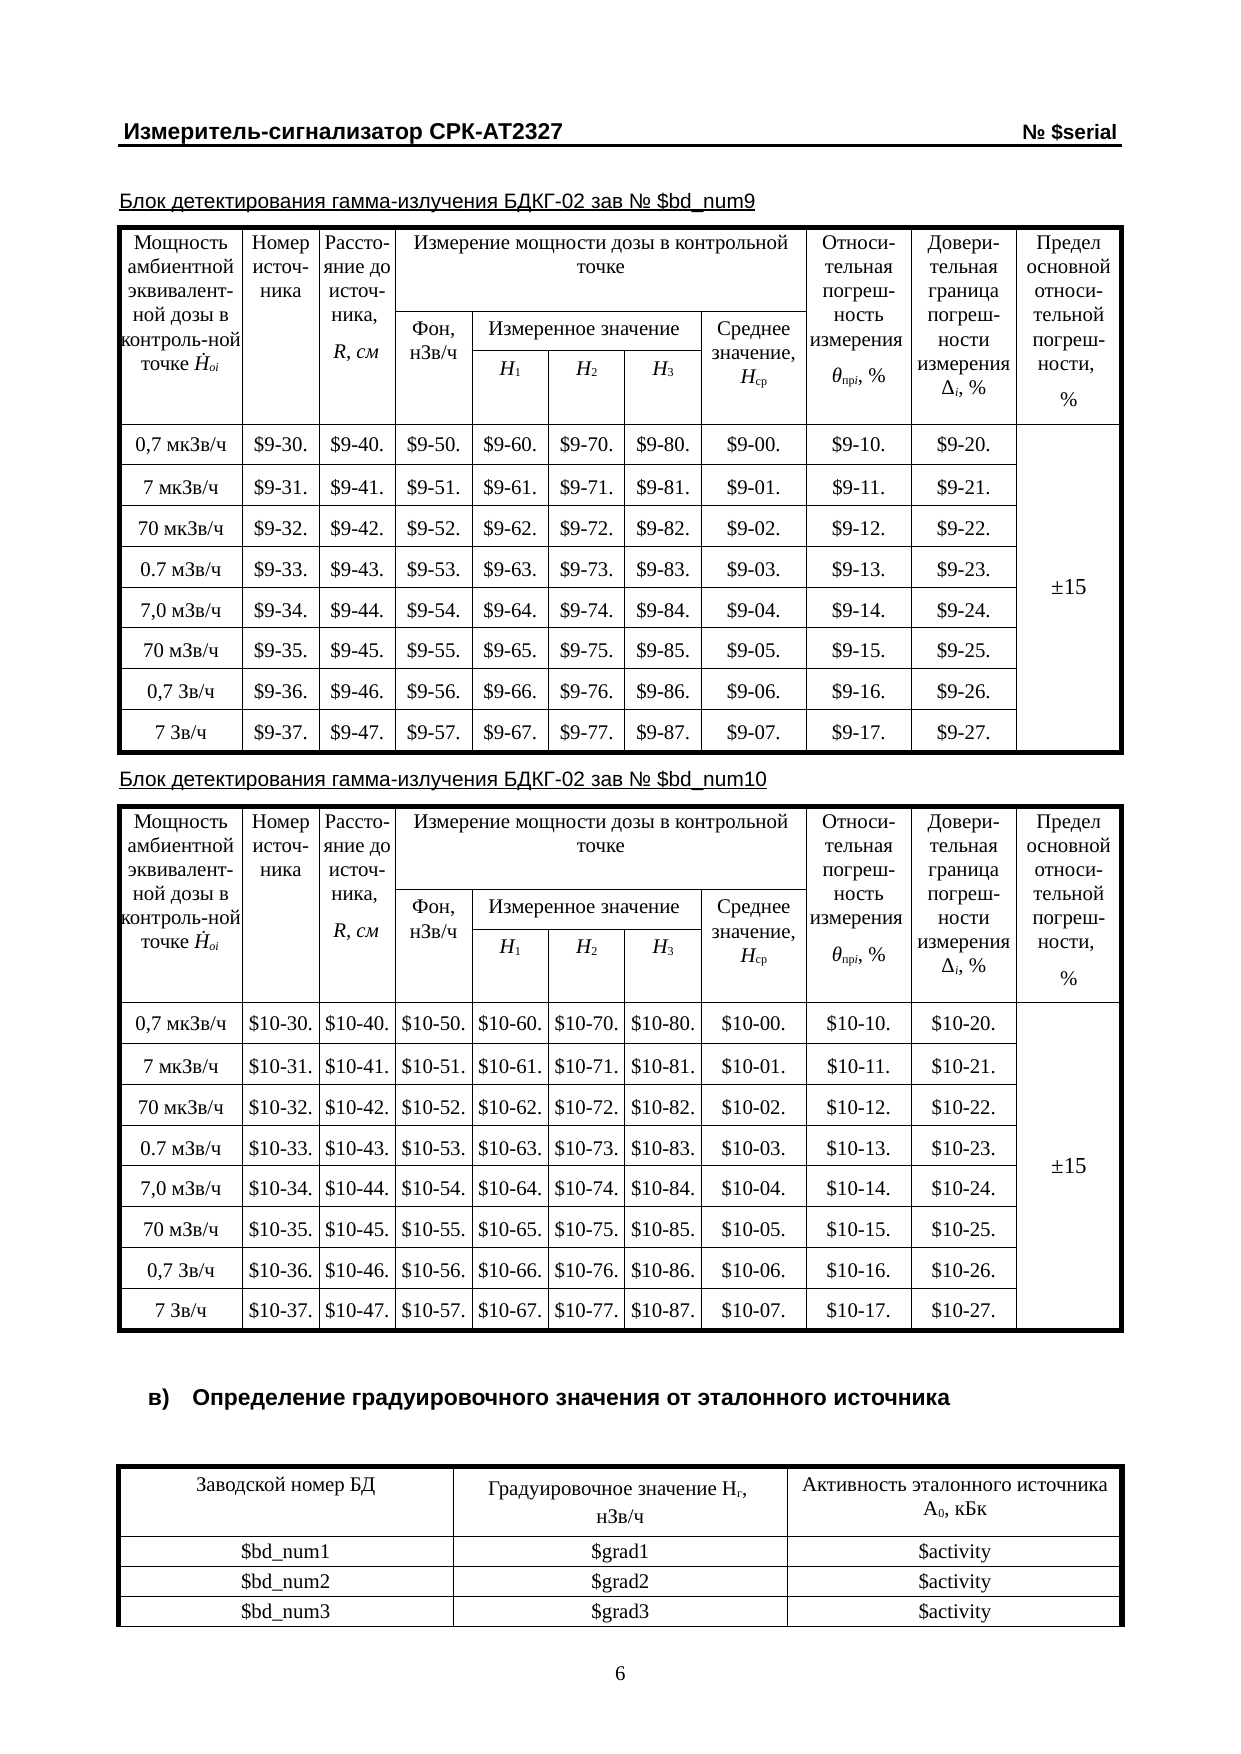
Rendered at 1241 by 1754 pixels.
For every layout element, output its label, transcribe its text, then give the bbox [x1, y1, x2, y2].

table_cell $9-26. [912, 669, 1016, 709]
table_cell $9-11. [807, 465, 911, 505]
table_cell H2 [549, 930, 624, 1002]
table_cell $9-64. [473, 588, 548, 627]
table_cell $9-53. [396, 547, 472, 587]
table_cell $9-52. [396, 506, 472, 546]
table_cell $9-55. [396, 628, 472, 668]
table_cell 70 мкЗв/ч [122, 1085, 242, 1124]
table_cell Измерение мощности дозы в контрольной точке [396, 809, 806, 889]
table_cell $9-12. [807, 506, 911, 546]
table_cell $9-73. [549, 547, 624, 587]
table_cell $9-43. [320, 547, 395, 587]
table_cell $10-54. [396, 1166, 472, 1206]
table_cell $9-36. [243, 669, 319, 709]
table_cell $9-60. [473, 425, 548, 464]
table_cell $9-63. [473, 547, 548, 587]
table_cell $9-81. [625, 465, 701, 505]
table_cell $9-56. [396, 669, 472, 709]
table_cell $10-43. [320, 1126, 395, 1165]
table_cell Мощность амбиентной эквивалент-ной дозы в контроль-ной точке Ḣoi [122, 809, 242, 1002]
table_header $bd_num2 [121, 1567, 453, 1596]
table_cell $10-65. [473, 1207, 548, 1247]
table_cell 7 Зв/ч [122, 710, 242, 749]
table_cell $9-76. [549, 669, 624, 709]
table_cell $9-87. [625, 710, 701, 749]
table_cell $9-06. [702, 669, 806, 709]
table_cell 7,0 мЗв/ч [122, 588, 242, 627]
table_cell Среднее значение, Hср [702, 312, 806, 424]
table_cell $9-30. [243, 425, 319, 464]
table_cell $10-70. [549, 1003, 624, 1043]
table_cell $10-63. [473, 1126, 548, 1165]
table_cell Номер источ-ника [243, 230, 319, 424]
table_cell $9-40. [320, 425, 395, 464]
table_cell 70 мЗв/ч [122, 628, 242, 668]
table_cell 7 Зв/ч [122, 1289, 242, 1328]
table_cell $10-76. [549, 1248, 624, 1287]
table_cell $9-42. [320, 506, 395, 546]
table_header $bd_num3 [121, 1597, 453, 1626]
table_cell $10-52. [396, 1085, 472, 1124]
table_cell $10-05. [702, 1207, 806, 1247]
table_cell $10-14. [807, 1166, 911, 1206]
table_cell $9-23. [912, 547, 1016, 587]
table_cell H1 [473, 930, 548, 1002]
table_cell $10-47. [320, 1289, 395, 1328]
table_cell H3 [625, 930, 701, 1002]
table_header $grad3 [454, 1597, 787, 1626]
table_cell $10-25. [912, 1207, 1016, 1247]
table_cell $10-86. [625, 1248, 701, 1287]
table_cell $10-01. [702, 1044, 806, 1084]
table_cell $9-62. [473, 506, 548, 546]
table_cell $9-46. [320, 669, 395, 709]
table_cell $9-33. [243, 547, 319, 587]
table_cell $10-77. [549, 1289, 624, 1328]
table_cell $10-42. [320, 1085, 395, 1124]
table_cell $9-00. [702, 425, 806, 464]
table_cell $9-17. [807, 710, 911, 749]
table_cell $10-15. [807, 1207, 911, 1247]
table_cell $10-34. [243, 1166, 319, 1206]
table_cell $9-02. [702, 506, 806, 546]
table_cell Фон, нЗв/ч [396, 890, 472, 1002]
table_cell $9-47. [320, 710, 395, 749]
table_cell Фон, нЗв/ч [396, 312, 472, 424]
table_cell $10-87. [625, 1289, 701, 1328]
table_cell $9-70. [549, 425, 624, 464]
table_cell $10-75. [549, 1207, 624, 1247]
table_cell $10-21. [912, 1044, 1016, 1084]
table_cell $10-82. [625, 1085, 701, 1124]
table_cell $10-72. [549, 1085, 624, 1124]
table_cell $10-46. [320, 1248, 395, 1287]
table_cell $10-74. [549, 1166, 624, 1206]
table_cell H2 [549, 351, 624, 424]
table_header $activity [788, 1537, 1119, 1566]
table_cell $10-16. [807, 1248, 911, 1287]
table_cell Мощность амбиентной эквивалент-ной дозы в контроль-ной точке Ḣoi [122, 230, 242, 424]
table_cell $10-67. [473, 1289, 548, 1328]
table_cell $9-13. [807, 547, 911, 587]
table_cell $10-81. [625, 1044, 701, 1084]
text в) Определение градуировочного значения от эталонного источника [118, 1383, 1122, 1410]
table_cell Среднее значение, Hср [702, 890, 806, 1002]
table_cell $10-45. [320, 1207, 395, 1247]
table_cell $9-72. [549, 506, 624, 546]
table_cell $10-37. [243, 1289, 319, 1328]
table_cell $10-55. [396, 1207, 472, 1247]
table_cell Довери-тельная граница погреш-ности измерения Δi, % [912, 809, 1016, 1002]
table_cell $10-83. [625, 1126, 701, 1165]
table_cell $9-25. [912, 628, 1016, 668]
table_cell 0,7 мкЗв/ч [122, 1003, 242, 1043]
table_cell ±15 [1017, 425, 1119, 749]
table_cell $9-04. [702, 588, 806, 627]
table_cell Номер источ-ника [243, 809, 319, 1002]
table_cell 7 мкЗв/ч [122, 465, 242, 505]
table_cell $9-31. [243, 465, 319, 505]
table_cell $10-66. [473, 1248, 548, 1287]
table_cell Предел основной относи-тельной погреш-ности, % [1017, 809, 1119, 1002]
table_cell $10-03. [702, 1126, 806, 1165]
table_cell $9-20. [912, 425, 1016, 464]
table_cell $9-37. [243, 710, 319, 749]
table_cell $9-44. [320, 588, 395, 627]
table_cell $9-41. [320, 465, 395, 505]
table_cell $9-54. [396, 588, 472, 627]
table_cell $10-56. [396, 1248, 472, 1287]
table_cell $9-21. [912, 465, 1016, 505]
table_cell $10-40. [320, 1003, 395, 1043]
table_header $activity [788, 1567, 1119, 1596]
table_cell $9-10. [807, 425, 911, 464]
table_cell $10-13. [807, 1126, 911, 1165]
table_cell $9-03. [702, 547, 806, 587]
table_header Активность эталонного источника А0, кБк [788, 1469, 1119, 1536]
table_cell 7 мкЗв/ч [122, 1044, 242, 1084]
table_cell $10-44. [320, 1166, 395, 1206]
table_cell $9-84. [625, 588, 701, 627]
table_cell $9-61. [473, 465, 548, 505]
table_cell $10-60. [473, 1003, 548, 1043]
table_cell $10-71. [549, 1044, 624, 1084]
table_cell $10-57. [396, 1289, 472, 1328]
table_cell Относи-тельная погреш-ность измерения θпрi, % [807, 809, 911, 1002]
table_cell $10-53. [396, 1126, 472, 1165]
table_cell Рассто-яние до источ-ника, R, см [320, 230, 395, 424]
table_cell H3 [625, 351, 701, 424]
table_cell $10-20. [912, 1003, 1016, 1043]
table_cell $10-17. [807, 1289, 911, 1328]
table_cell 0,7 Зв/ч [122, 669, 242, 709]
table_cell $9-22. [912, 506, 1016, 546]
table_cell 70 мкЗв/ч [122, 506, 242, 546]
table_cell $9-67. [473, 710, 548, 749]
table_header $activity [788, 1597, 1119, 1626]
table_cell Рассто-яние до источ-ника, R, см [320, 809, 395, 1002]
table_cell $9-86. [625, 669, 701, 709]
table_cell 0.7 мЗв/ч [122, 1126, 242, 1165]
table_cell $10-02. [702, 1085, 806, 1124]
table_cell $9-65. [473, 628, 548, 668]
table_cell $9-14. [807, 588, 911, 627]
table_cell Предел основной относи-тельной погреш-ности, % [1017, 230, 1119, 424]
table_cell Измеренное значение [473, 312, 701, 350]
table_cell $10-41. [320, 1044, 395, 1084]
table_cell $10-24. [912, 1166, 1016, 1206]
table_cell 70 мЗв/ч [122, 1207, 242, 1247]
table_cell $10-61. [473, 1044, 548, 1084]
table_cell $9-77. [549, 710, 624, 749]
table_cell $10-73. [549, 1126, 624, 1165]
table_cell $10-50. [396, 1003, 472, 1043]
table_cell $10-23. [912, 1126, 1016, 1165]
table_cell $10-31. [243, 1044, 319, 1084]
table_cell $10-35. [243, 1207, 319, 1247]
table_cell $10-22. [912, 1085, 1016, 1124]
table_cell $10-30. [243, 1003, 319, 1043]
table_cell $10-27. [912, 1289, 1016, 1328]
table_cell $10-26. [912, 1248, 1016, 1287]
table_cell $10-00. [702, 1003, 806, 1043]
table_cell $9-35. [243, 628, 319, 668]
table_header Блок детектирования гамма-излучения БДКГ-02 зав № $bd_num10 [119, 755, 1121, 804]
table_cell $10-33. [243, 1126, 319, 1165]
table_cell $9-34. [243, 588, 319, 627]
table_cell $9-15. [807, 628, 911, 668]
table_cell Относи-тельная погреш-ность измерения θпрi, % [807, 230, 911, 424]
table_cell $9-27. [912, 710, 1016, 749]
table_cell $10-04. [702, 1166, 806, 1206]
table_cell $9-82. [625, 506, 701, 546]
table_cell $10-10. [807, 1003, 911, 1043]
table_cell $10-12. [807, 1085, 911, 1124]
table_header Заводской номер БД [121, 1469, 453, 1536]
table_cell $10-85. [625, 1207, 701, 1247]
table_cell $10-51. [396, 1044, 472, 1084]
table_cell $9-80. [625, 425, 701, 464]
table_cell $10-84. [625, 1166, 701, 1206]
table_cell ±15 [1017, 1003, 1119, 1328]
table_cell $9-83. [625, 547, 701, 587]
table_cell $9-66. [473, 669, 548, 709]
table_cell $9-51. [396, 465, 472, 505]
table_cell Измеренное значение [473, 890, 701, 929]
table_cell $9-05. [702, 628, 806, 668]
table_cell $9-57. [396, 710, 472, 749]
table_cell $9-01. [702, 465, 806, 505]
table_cell $10-07. [702, 1289, 806, 1328]
table_cell 0,7 Зв/ч [122, 1248, 242, 1287]
table_cell $9-74. [549, 588, 624, 627]
table_cell 7,0 мЗв/ч [122, 1166, 242, 1206]
table_cell Довери-тельная граница погреш-ности измерения Δi, % [912, 230, 1016, 424]
table_cell $9-07. [702, 710, 806, 749]
table_cell $9-16. [807, 669, 911, 709]
table_cell $9-50. [396, 425, 472, 464]
table_cell $10-62. [473, 1085, 548, 1124]
table_cell $9-24. [912, 588, 1016, 627]
table_cell $10-06. [702, 1248, 806, 1287]
table_cell 0,7 мкЗв/ч [122, 425, 242, 464]
table_header $bd_num1 [121, 1537, 453, 1566]
table_cell $10-64. [473, 1166, 548, 1206]
table_cell H1 [473, 351, 548, 424]
table_cell $10-11. [807, 1044, 911, 1084]
table_cell $10-32. [243, 1085, 319, 1124]
table_header Градуировочное значение Нг, нЗв/ч [454, 1469, 787, 1536]
table_cell $9-71. [549, 465, 624, 505]
table_cell Измерение мощности дозы в контрольной точке [396, 230, 806, 311]
table_cell 0.7 мЗв/ч [122, 547, 242, 587]
table_cell $10-36. [243, 1248, 319, 1287]
table_cell $9-75. [549, 628, 624, 668]
table_cell $10-80. [625, 1003, 701, 1043]
table_header Блок детектирования гамма-излучения БДКГ-02 зав № $bd_num9 [119, 176, 1121, 225]
table_cell $9-45. [320, 628, 395, 668]
table_cell $9-85. [625, 628, 701, 668]
table_header $grad2 [454, 1567, 787, 1596]
table_header $grad1 [454, 1537, 787, 1566]
table_cell $9-32. [243, 506, 319, 546]
